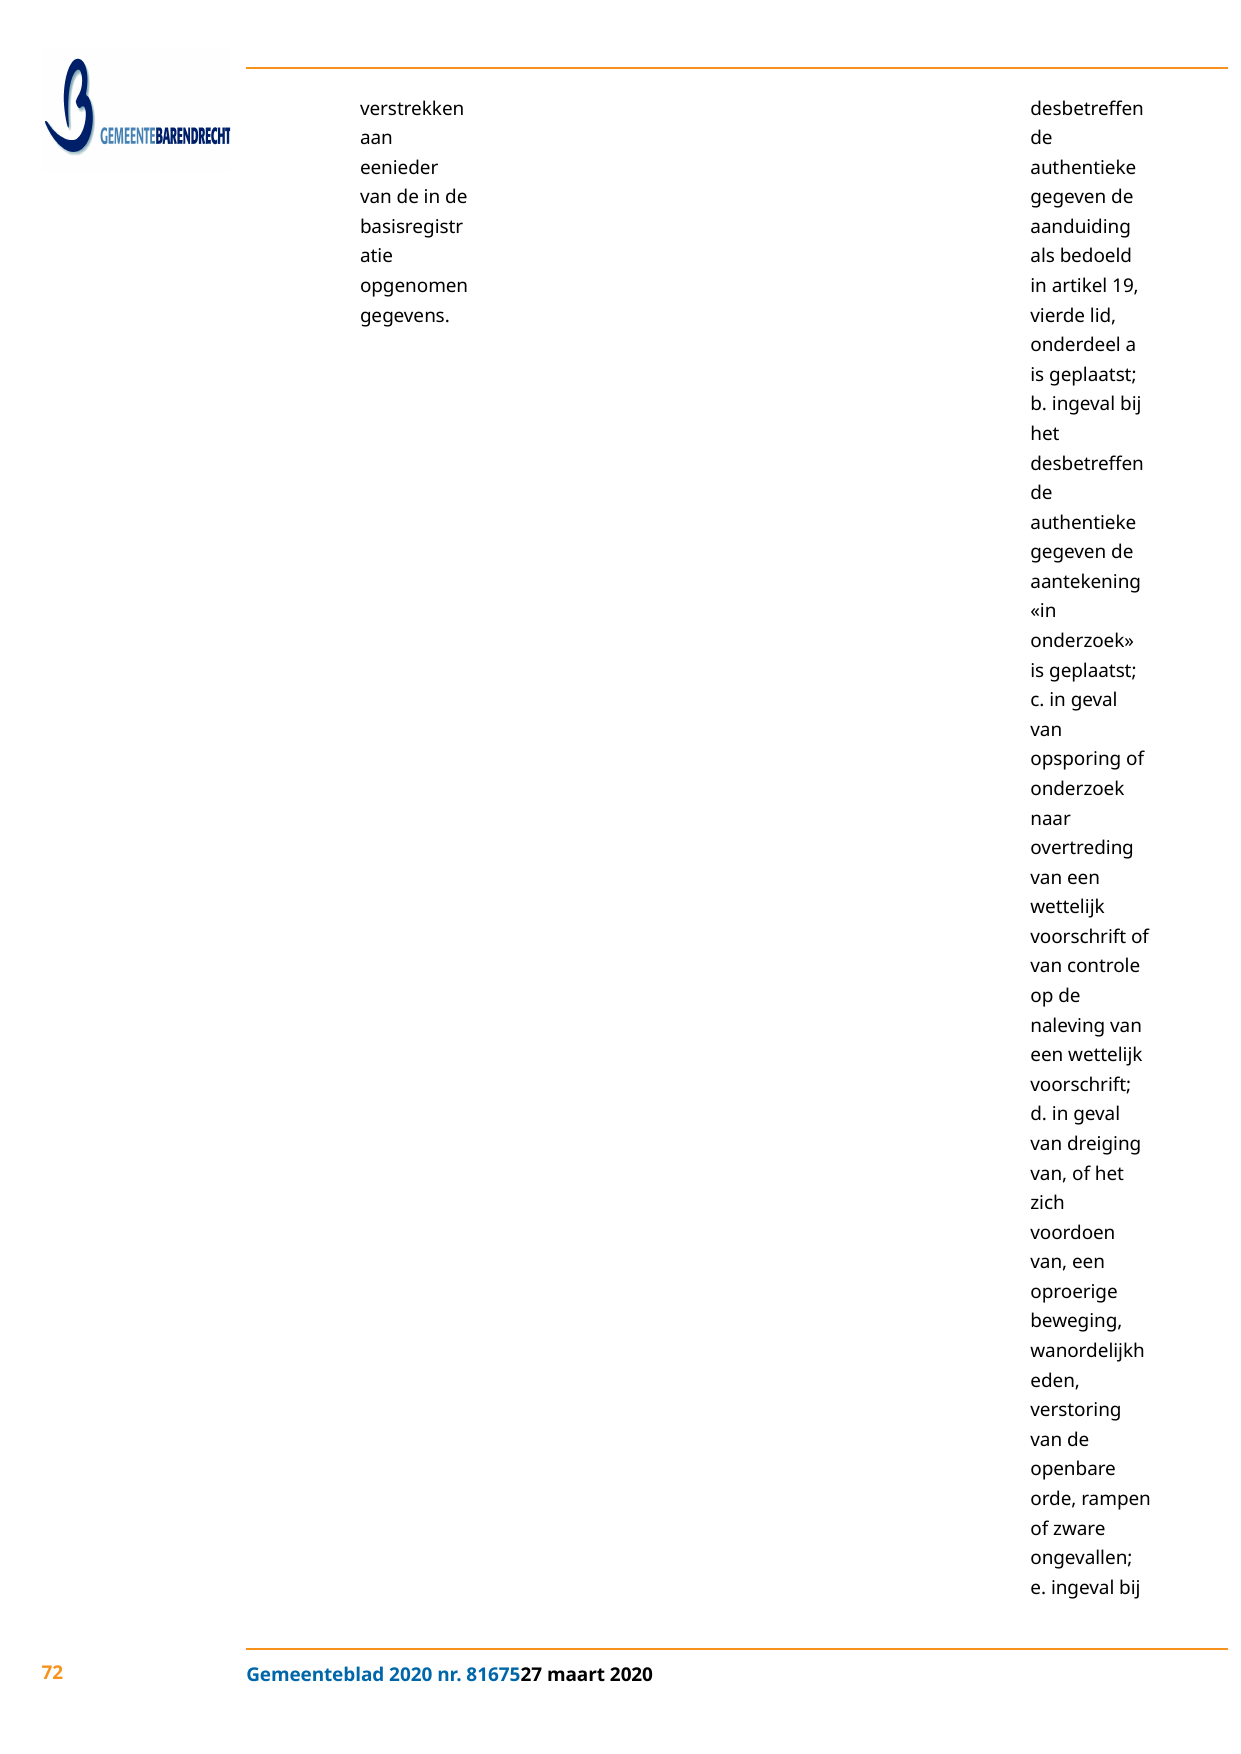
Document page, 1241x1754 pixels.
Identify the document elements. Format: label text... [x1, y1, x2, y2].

table_cell [583, 95, 695, 1600]
table_cell [248, 95, 360, 1600]
table_cell verstrekken aan eenieder van de in de basisregistratie opgenomen gegevens. [360, 95, 471, 1600]
table_cell [695, 95, 807, 1600]
table_cell [807, 95, 918, 1600]
table_cell [471, 95, 583, 1600]
table_cell [918, 95, 1030, 1600]
picture [41, 47, 231, 172]
table_cell desbetreffende authentieke gegeven de aanduiding als bedoeld in artikel 19, vierde lid, onderdeel a is geplaatst; b. ingeval bij het desbetreffende authentieke gegeven de aantekening «in onderzoek» is geplaatst; c. in geval van opsporing of onderzoek naar overtreding van een wettelijk voorschrift of van controle op de naleving van een wettelijk voorschrift; d. in geval van dreiging van, of het zich voordoen van, een oproerige beweging, wanordelijkheden, verstoring van de openbare orde, rampen of zware ongevallen; e. ingeval bij [1030, 95, 1152, 1600]
